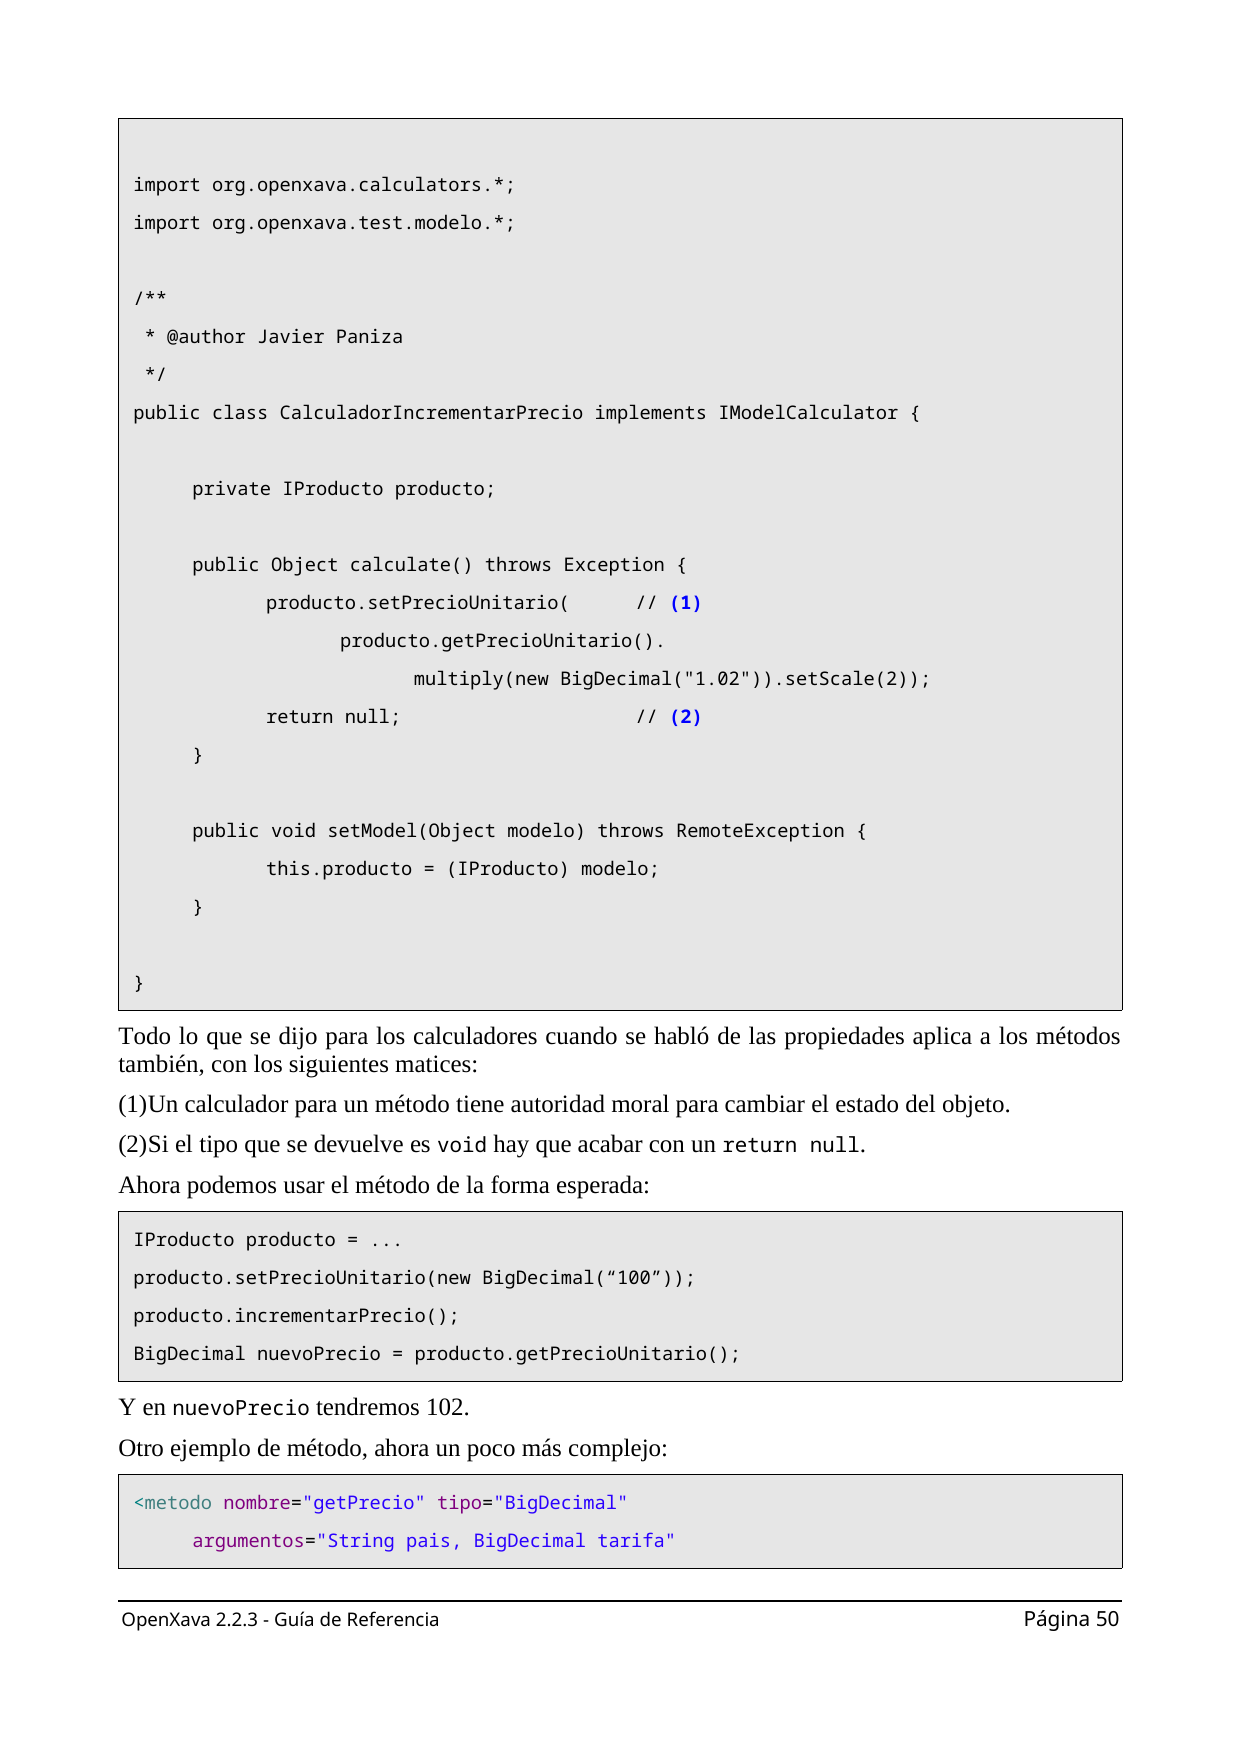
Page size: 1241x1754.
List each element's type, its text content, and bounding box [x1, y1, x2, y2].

text Y en nuevoPrecio tendremos 102. [118, 1393, 1122, 1422]
text */ [119, 346, 1122, 384]
text return null; // (2) [119, 688, 1122, 726]
text multiply(new BigDecimal("1.02")).setScale(2)); [119, 650, 1122, 688]
text } [119, 726, 1122, 764]
text IProducto producto = ... [119, 1212, 1122, 1249]
text argumentos="String pais, BigDecimal tarifa" [119, 1512, 1122, 1568]
list Un calculador para un método tiene autoridad moral para cambiar el estado del objeto. [118, 1090, 1122, 1118]
text private IProducto producto; [119, 460, 1122, 498]
text } [119, 878, 1122, 917]
text import org.openxava.test.modelo.*; [119, 194, 1122, 232]
text Todo lo que se dijo para los calculadores cuando se habló de las propiedades aplica a los métodos también, con los siguientes matices: [118, 1022, 1122, 1078]
text import org.openxava.calculators.*; [119, 156, 1122, 194]
text producto.getPrecioUnitario(). [119, 612, 1122, 650]
text <metodo nombre="getPrecio" tipo="BigDecimal" [119, 1475, 1122, 1512]
text public Object calculate() throws Exception { [119, 536, 1122, 574]
text /** [119, 270, 1122, 308]
text * @author Javier Paniza [119, 308, 1122, 346]
list Si el tipo que se devuelve es void hay que acabar con un return null. [118, 1131, 1122, 1159]
text Otro ejemplo de método, ahora un poco más complejo: [118, 1434, 1122, 1462]
text producto.incrementarPrecio(); [119, 1287, 1122, 1326]
text producto.setPrecioUnitario( // (1) [119, 574, 1122, 612]
text public void setModel(Object modelo) throws RemoteException { [119, 802, 1122, 841]
text Ahora podemos usar el método de la forma esperada: [118, 1171, 1122, 1199]
text producto.setPrecioUnitario(new BigDecimal(“100”)); [119, 1249, 1122, 1287]
text } [119, 954, 1122, 1010]
text BigDecimal nuevoPrecio = producto.getPrecioUnitario(); [119, 1326, 1122, 1381]
text this.producto = (IProducto) modelo; [119, 841, 1122, 878]
text public class CalculadorIncrementarPrecio implements IModelCalculator { [119, 384, 1122, 422]
